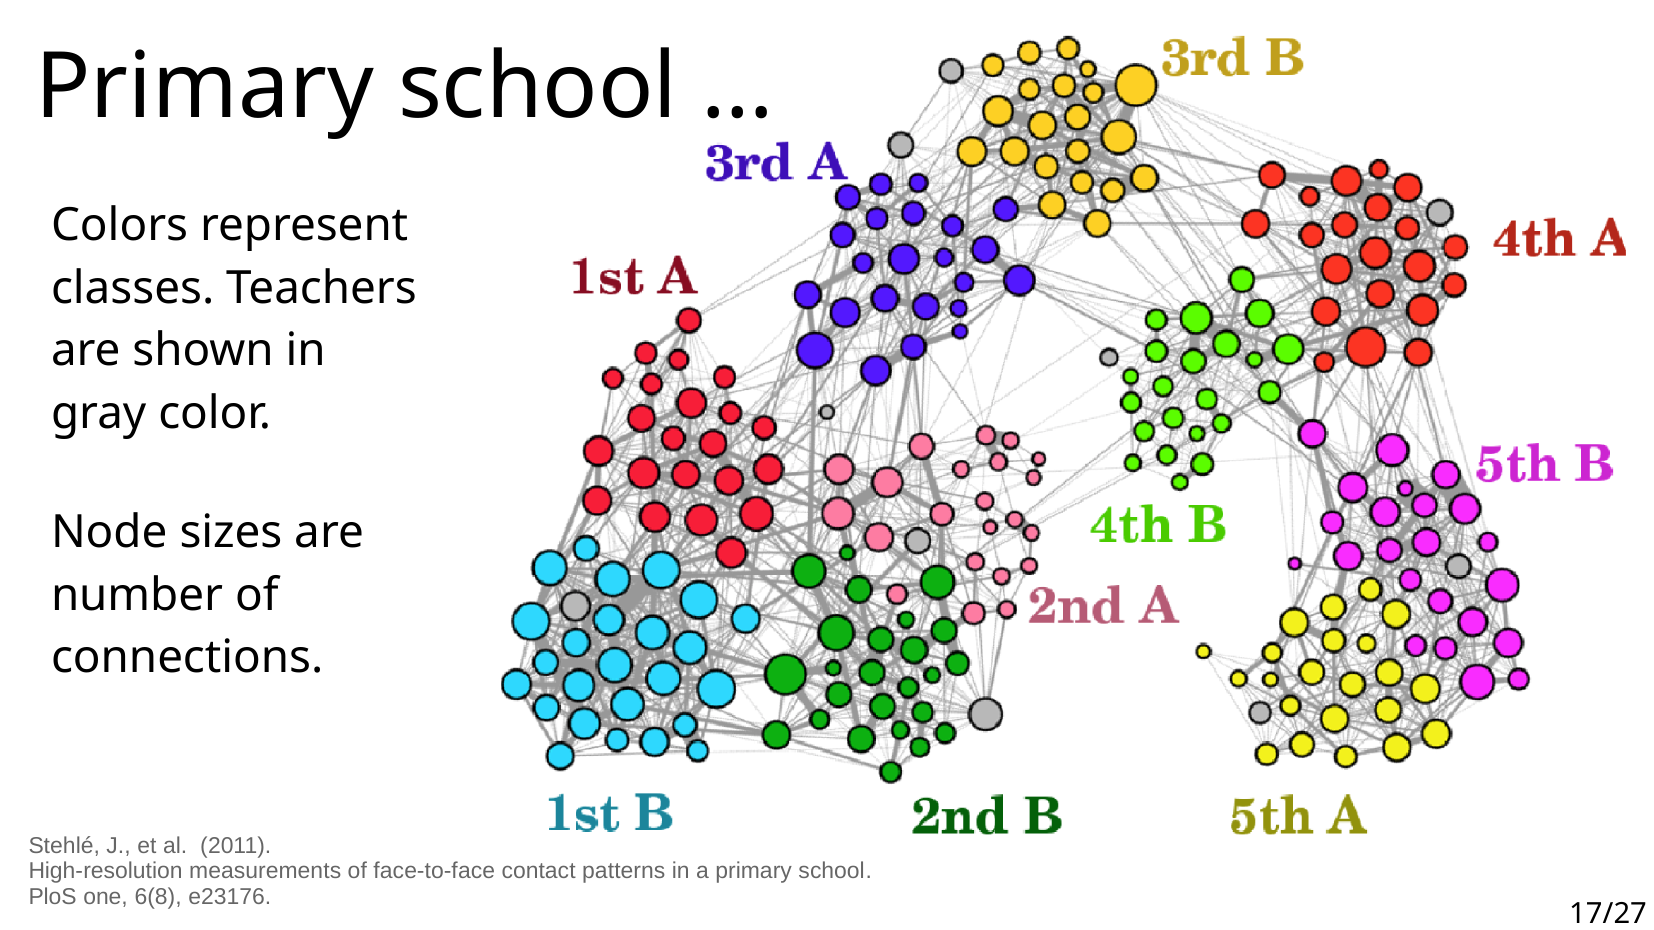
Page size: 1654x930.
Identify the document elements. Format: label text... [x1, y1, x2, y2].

title Primary school … [35, 0, 793, 166]
text_box Stehlé, J., et al. (2011). High-resolution measurements of face-to-face contact patterns in a primary school. PloS one, 6(8), e23176. [13, 825, 901, 917]
picture [495, 29, 1632, 841]
text_box Colors represent classes. Teachers are shown in gray color. Node sizes are number of connections. [36, 184, 436, 781]
